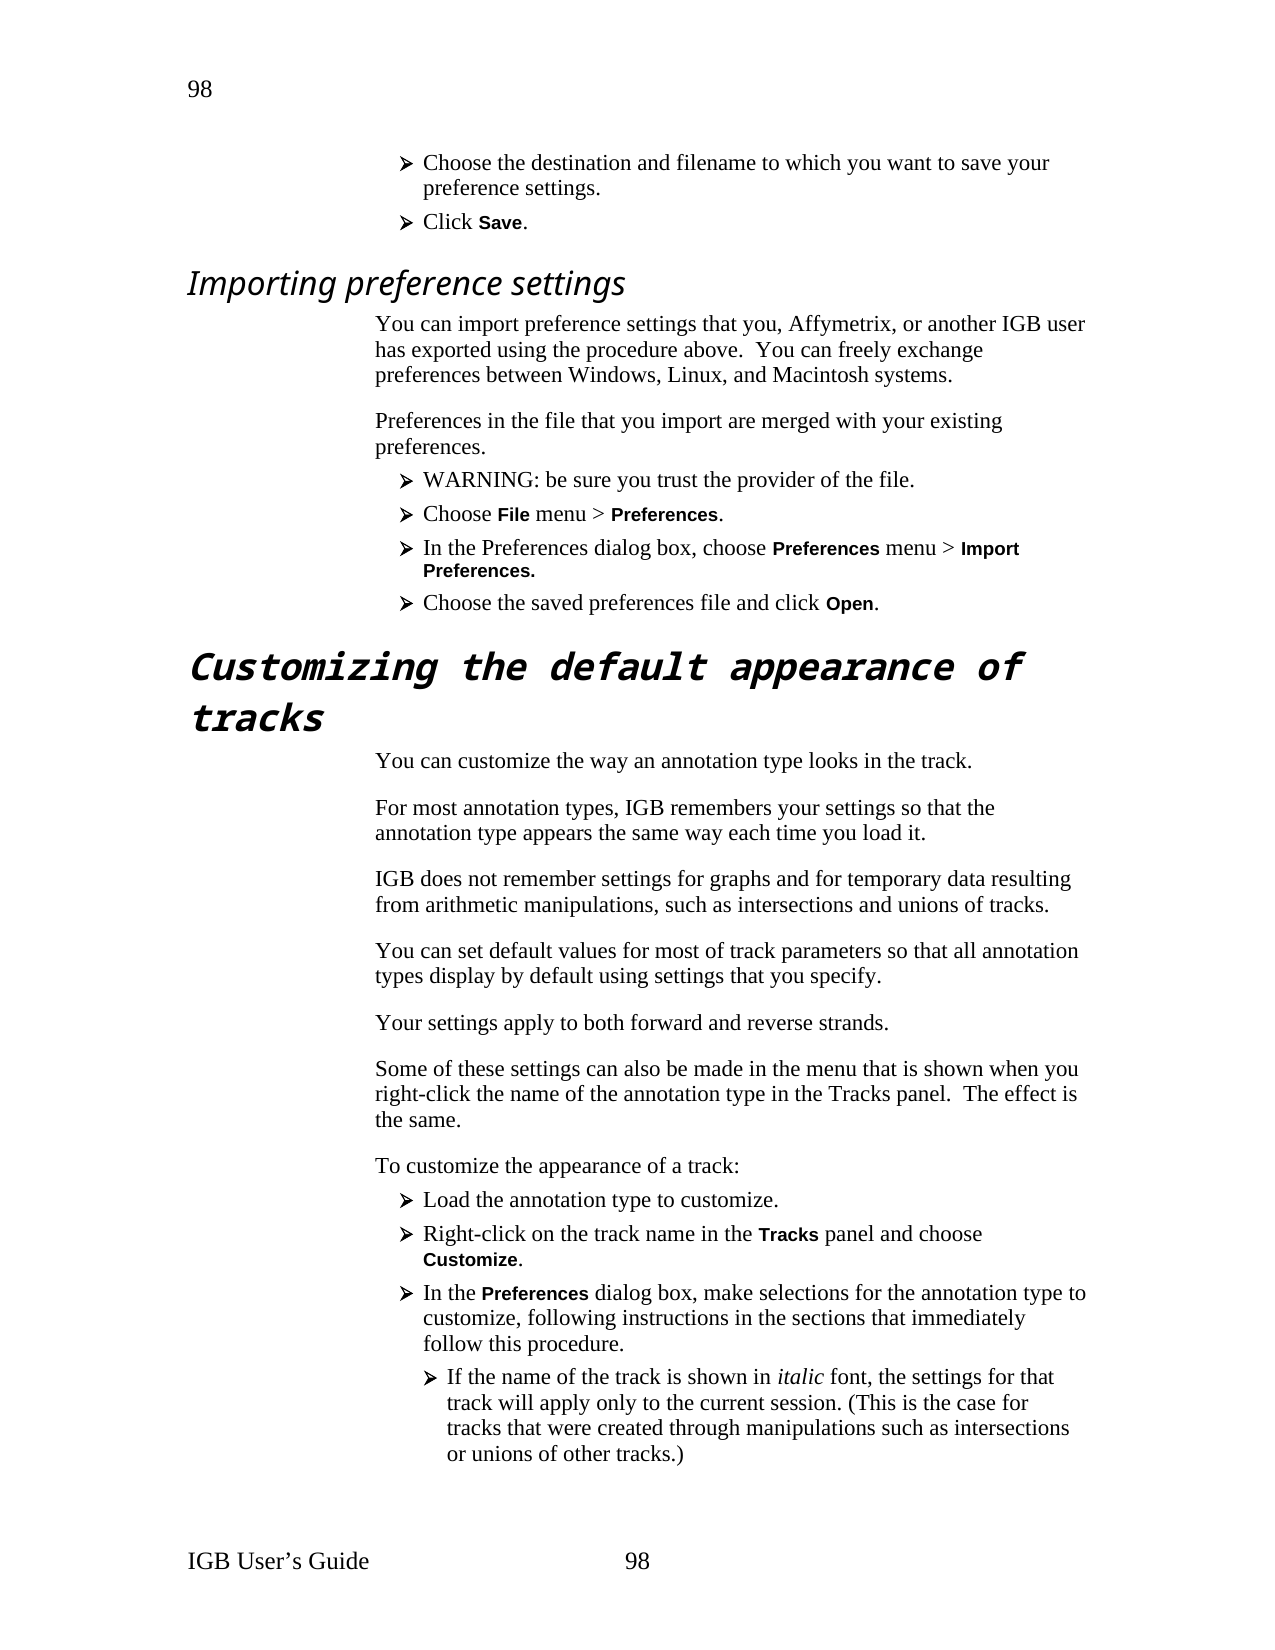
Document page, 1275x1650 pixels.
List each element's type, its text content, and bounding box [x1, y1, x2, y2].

text You can set default values for most of track parameters so that all annotation types display by default using settings that you specify. [375, 938, 1087, 989]
text Your settings apply to both forward and reverse strands. [375, 1010, 1087, 1035]
subtitle Customizing the default appearance of tracks [187, 640, 1087, 742]
list In the Preferences dialog box, make selections for the annotation type to customize, following instructions in the sections that immediately follow this procedure. [399, 1280, 1087, 1356]
text IGB does not remember settings for graphs and for temporary data resulting from arithmetic manipulations, such as intersections and unions of tracks. [375, 866, 1087, 917]
list Right-click on the track name in the Tracks panel and choose Customize. [399, 1221, 1087, 1271]
text You can customize the way an annotation type looks in the track. [375, 748, 1087, 774]
list If the name of the track is shown in italic font, the settings for that track will apply only to the current session. (This is the case for tracks that were created through manipulations such as intersections or unions of other tracks.) [423, 1364, 1087, 1466]
list Choose the destination and filename to which you want to save your preference settings. [399, 150, 1087, 201]
text Some of these settings can also be made in the menu that is shown when you right-click the name of the annotation type in the Tracks panel. The effect is the same. [375, 1056, 1087, 1132]
list In the Preferences dialog box, choose Preferences menu > Import Preferences. [399, 535, 1087, 581]
list Click Save. [399, 209, 1087, 234]
text You can import preference settings that you, Affymetrix, or another IGB user has exported using the procedure above. You can freely exchange preferences between Windows, Linux, and Macintosh systems. [375, 311, 1087, 387]
list Choose the saved preferences file and click Open. [399, 590, 1087, 615]
list Load the annotation type to customize. [399, 1187, 1087, 1212]
subtitle Importing preference settings [187, 259, 1087, 305]
list Choose File menu > Preferences. [399, 501, 1087, 527]
text For most annotation types, IGB remembers your settings so that the annotation type appears the same way each time you load it. [375, 795, 1087, 846]
text Preferences in the file that you import are merged with your existing preferences. [375, 408, 1087, 459]
text To customize the appearance of a track: [375, 1153, 1087, 1178]
list WARNING: be sure you trust the provider of the file. [399, 467, 1087, 493]
